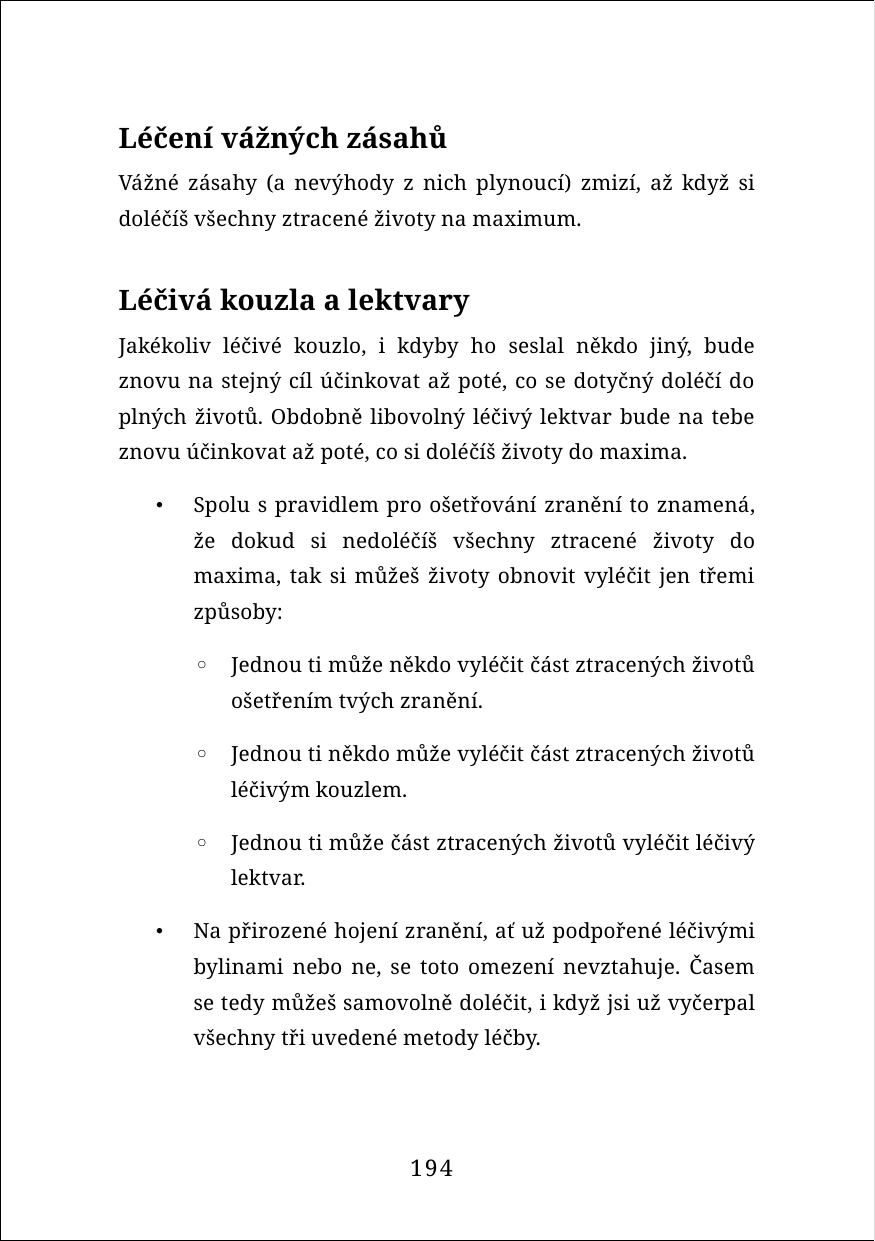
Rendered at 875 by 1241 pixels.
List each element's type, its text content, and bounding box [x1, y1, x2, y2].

subtitle Léčení vážných zásahů [118, 118, 756, 157]
subtitle Léčivá kouzla a lektvary [118, 281, 756, 319]
list Jednou ti někdo může vyléčit část ztracených životů léčivým kouzlem. [193, 739, 756, 803]
text Vážné zásahy (a nevýhody z nich plynoucí) zmizí, až když si doléčíš všechny ztracené životy na maximum. [118, 168, 756, 232]
list Spolu s pravidlem pro ošetřování zranění to znamená, že dokud si nedoléčíš všechny ztracené životy do maxima, tak si můžeš životy obnovit vyléčit jen třemi způsoby: [156, 491, 756, 626]
text Jakékoliv léčivé kouzlo, i kdyby ho seslal někdo jiný, bude znovu na stejný cíl účinkovat až poté, co se dotyčný doléčí do plných životů. Obdobně libovolný léčivý lektvar bude na tebe znovu účinkovat až poté, co si doléčíš životy do maxima. [118, 331, 756, 466]
list Jednou ti může část ztracených životů vyléčit léčivý lektvar. [193, 828, 756, 892]
list Na přirozené hojení zranění, ať už podpořené léčivými bylinami nebo ne, se toto omezení nevztahuje. Časem se tedy můžeš samovolně doléčit, i když jsi už vyčerpal všechny tři uvedené metody léčby. [156, 917, 756, 1052]
list Jednou ti může někdo vyléčit část ztracených životů ošetřením tvých zranění. [193, 650, 756, 714]
